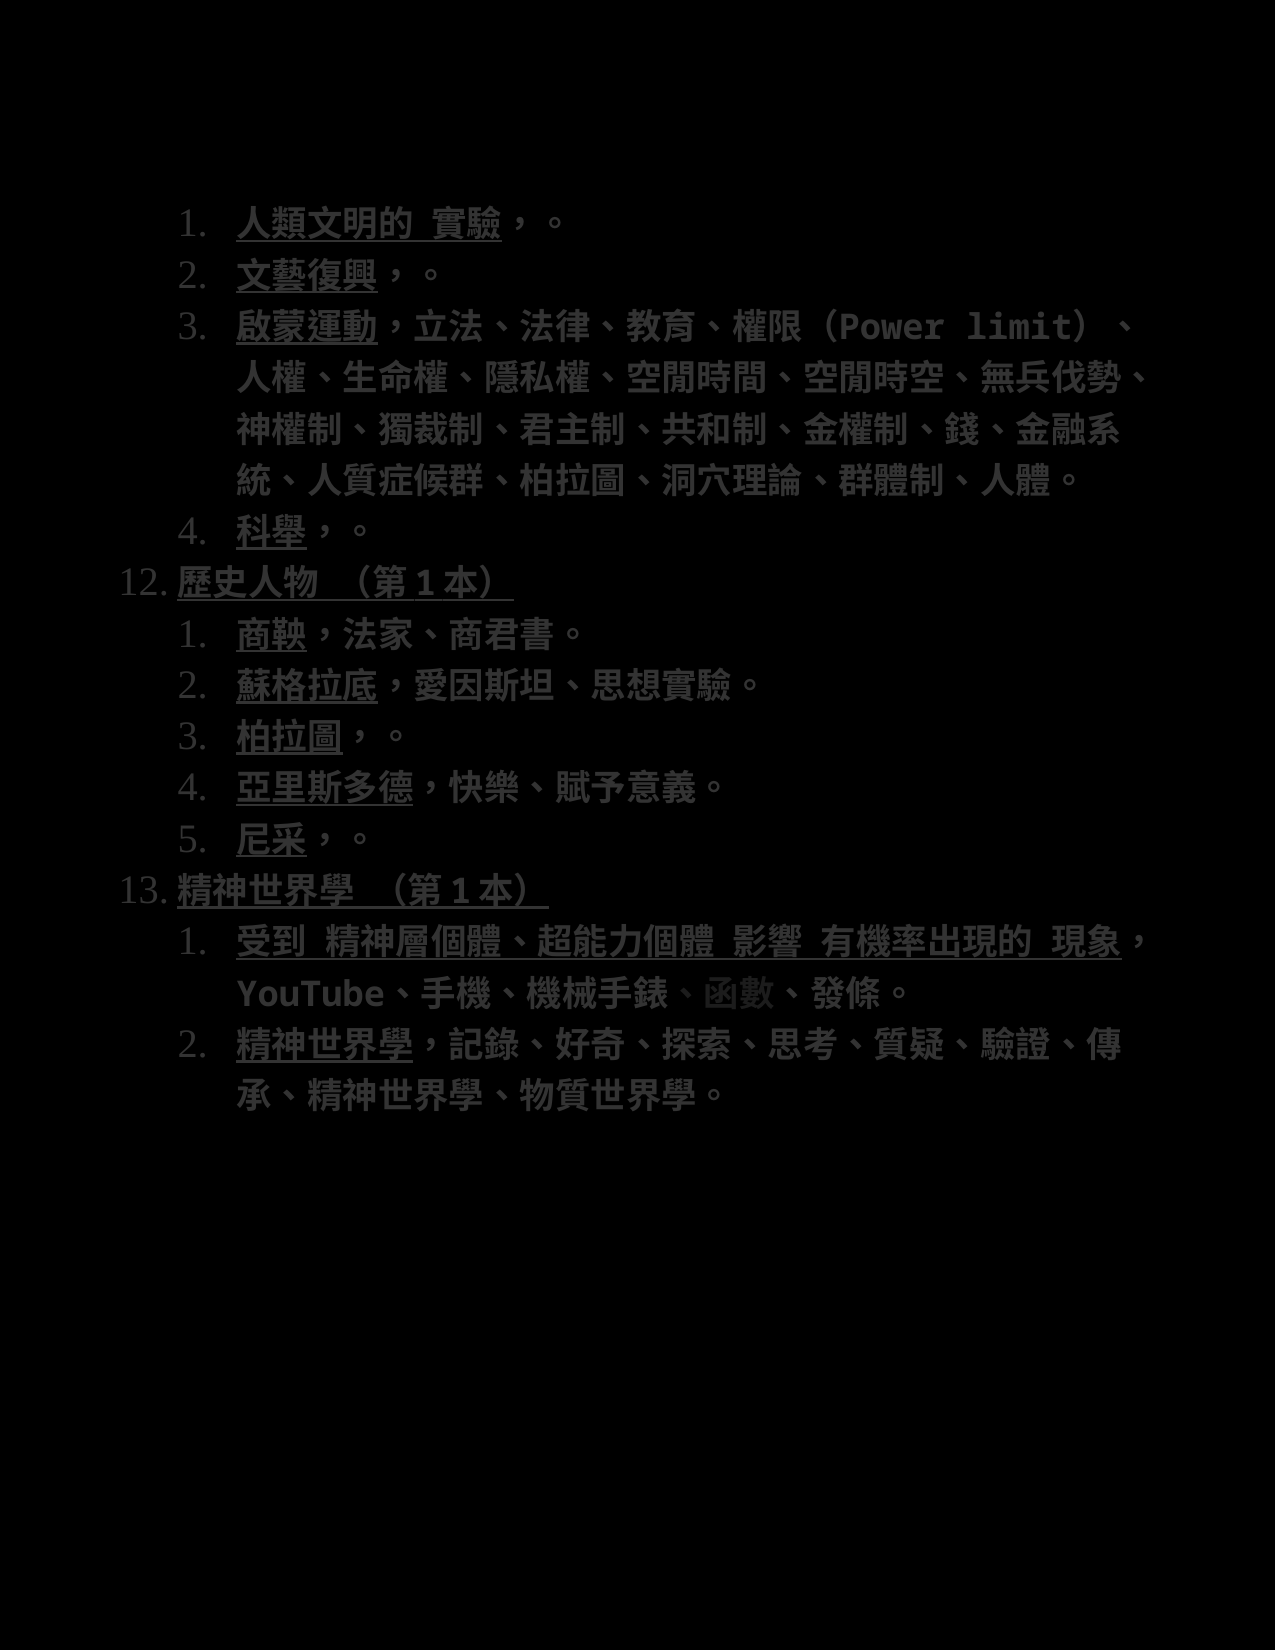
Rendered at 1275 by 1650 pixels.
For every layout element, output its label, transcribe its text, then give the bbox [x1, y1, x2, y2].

list 蘇格拉底，愛因斯坦、思想實驗。 [177, 657, 1157, 708]
list 人類文明的 實驗，。 [177, 196, 1157, 247]
list 精神世界學 （第1本） [118, 862, 1157, 914]
list 商鞅，法家、商君書。 [177, 606, 1157, 657]
list 科舉，。 [177, 503, 1157, 555]
list 尼采，。 [177, 811, 1157, 862]
list 文藝復興，。 [177, 247, 1157, 298]
list 啟蒙運動，立法、法律、教育、權限（Power limit）、人權、生命權、隱私權、空閒時間、空閒時空、無兵伐勢、神權制、獨裁制、君主制、共和制、金權制、錢、金融系統、人質症候群、柏拉圖、洞穴理論、群體制、人體。 [177, 298, 1157, 503]
list 受到 精神層個體、超能力個體 影響 有機率出現的 現象，YouTube、手機、機械手錶、函數、發條。 [177, 914, 1157, 1016]
list 精神世界學，記錄、好奇、探索、思考、質疑、驗證、傳承、精神世界學、物質世界學。 [177, 1016, 1157, 1119]
list 柏拉圖，。 [177, 708, 1157, 760]
list 歷史人物 （第1本） [118, 555, 1157, 606]
list 亞里斯多德，快樂、賦予意義。 [177, 760, 1157, 811]
